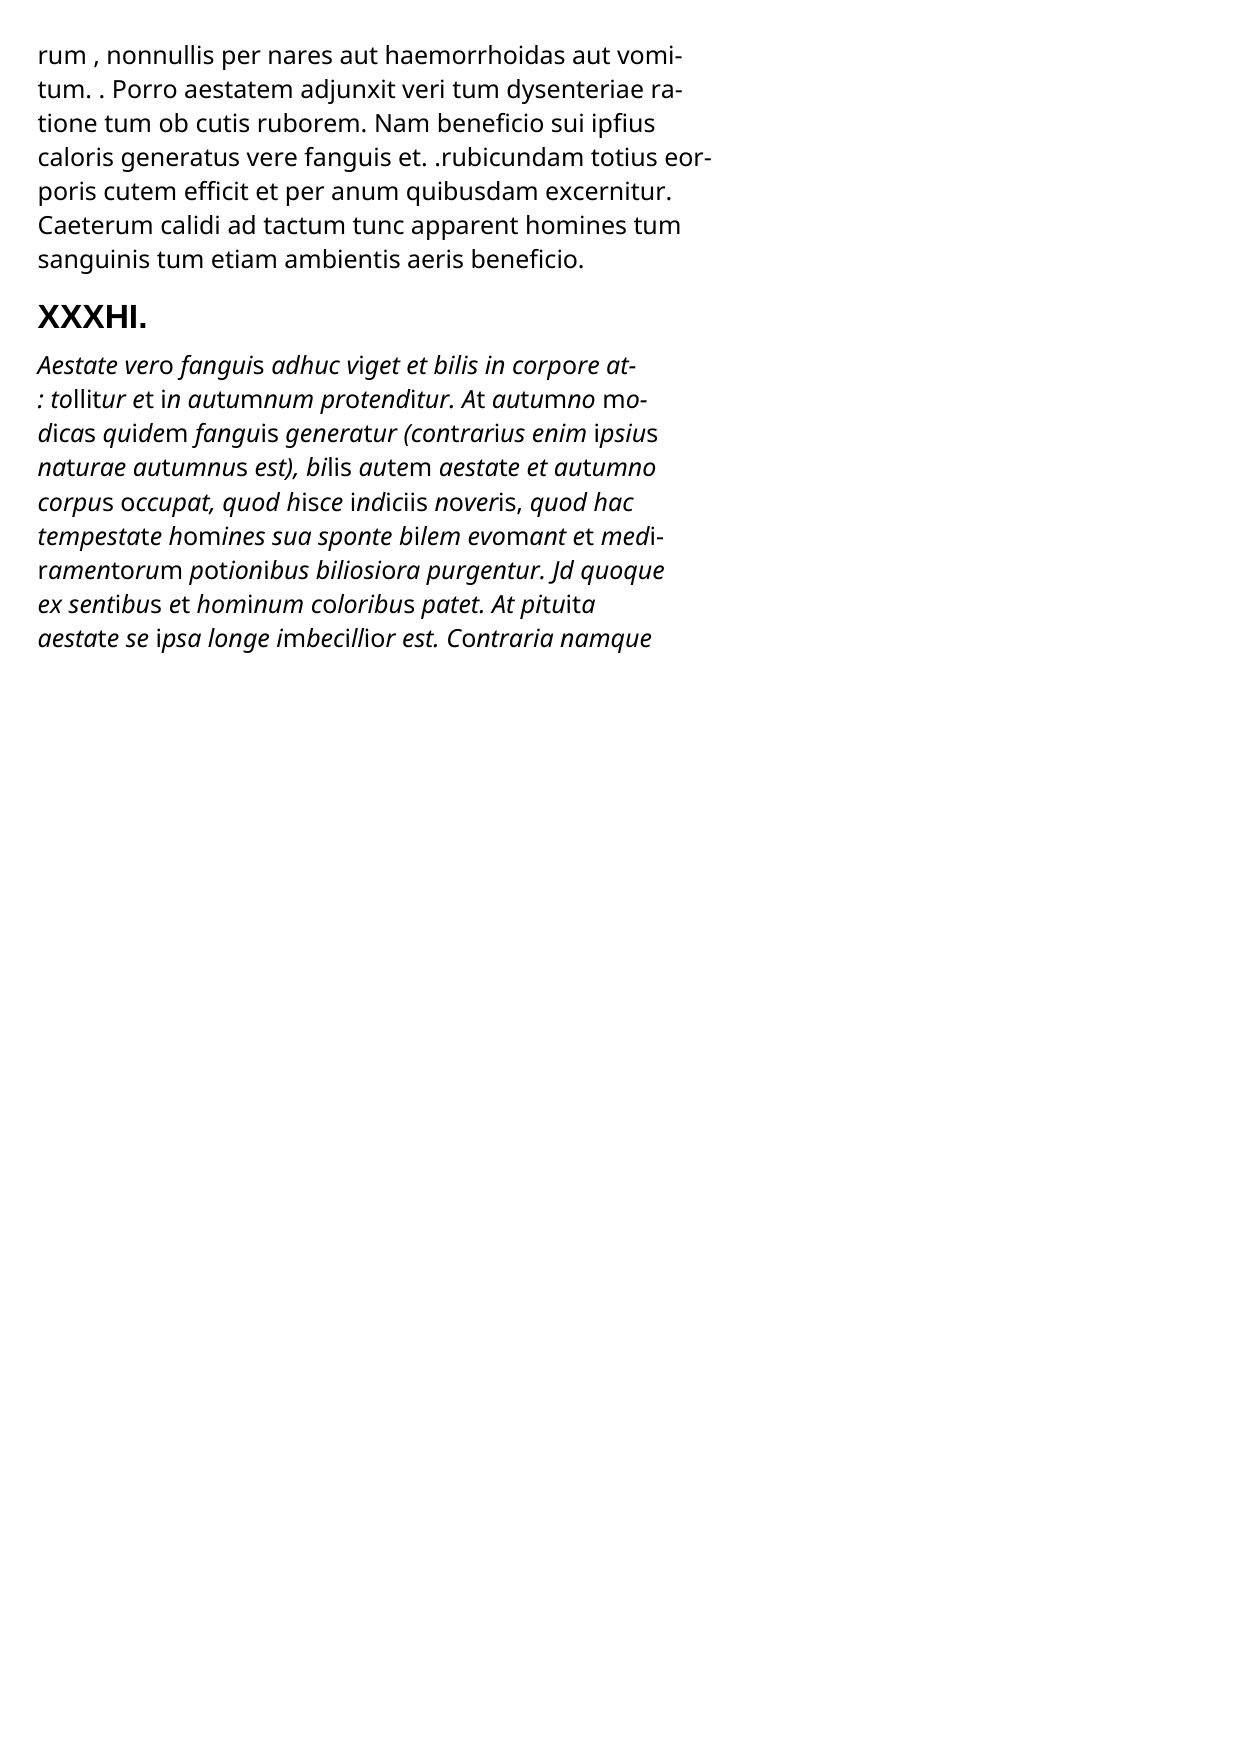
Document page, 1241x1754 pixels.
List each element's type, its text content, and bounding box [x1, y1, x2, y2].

subtitle XXXHI. [37, 297, 1203, 335]
text Aestate vero fanguis adhuc viget et bilis in corpore at- : tollitur et in autumnum protenditur. At autumno mo- dicas quidem fanguis generatur (contrarius enim ipsius naturae autumnus est), bilis autem aestate et autumno corpus occupat, quod hisce indiciis noveris, quod hac tempestate homines sua sponte bilem evomant et medi- ramentorum potionibus biliosiora purgentur. Jd quoque ex sentibus et hominum coloribus patet. At pituita aestate se ipsa longe imbecillior est. Contraria namque [37, 348, 1203, 654]
text rum , nonnullis per nares aut haemorrhoidas aut vomi- tum. . Porro aestatem adjunxit veri tum dysenteriae ra- tione tum ob cutis ruborem. Nam beneficio sui ipfius caloris generatus vere fanguis et. .rubicundam totius eor- poris cutem efficit et per anum quibusdam excernitur. Caeterum calidi ad tactum tunc apparent homines tum sanguinis tum etiam ambientis aeris beneficio. [37, 37, 1203, 276]
